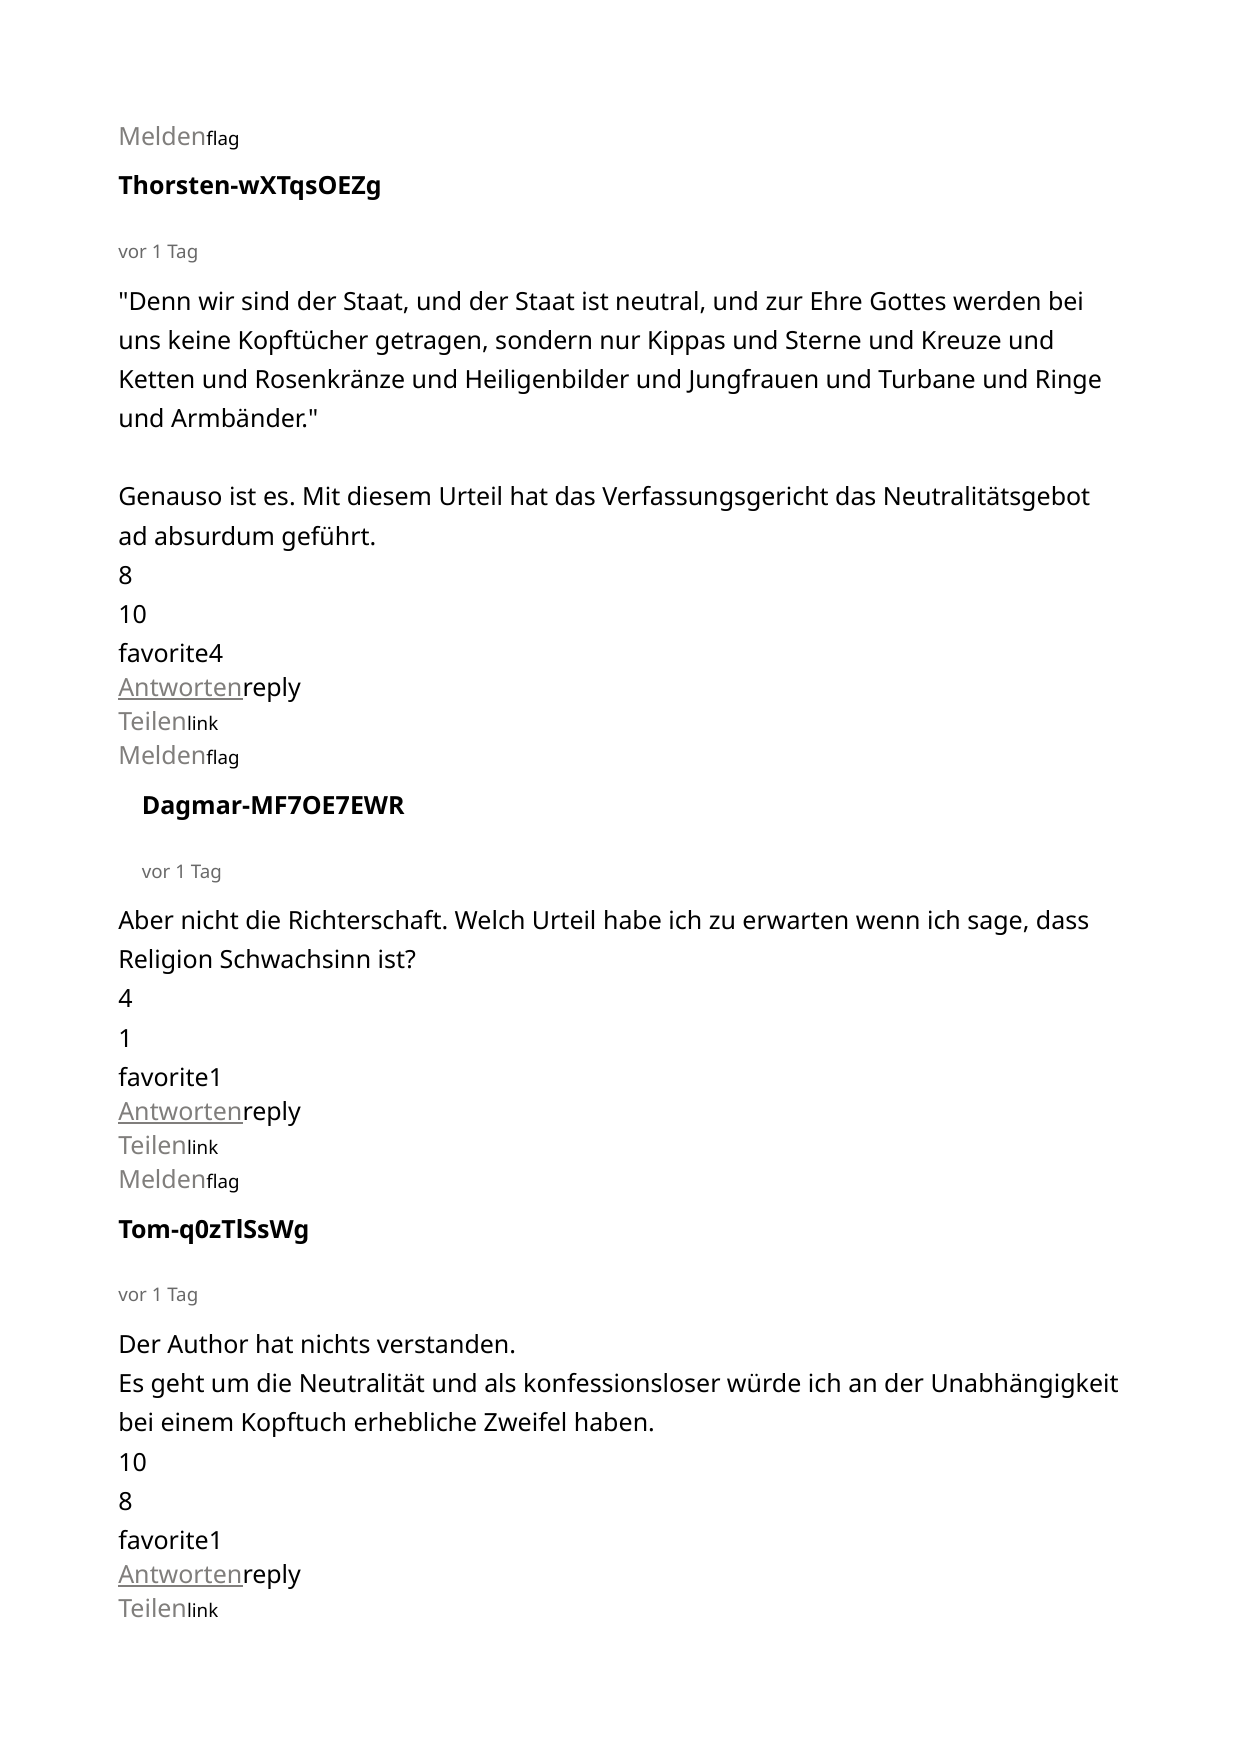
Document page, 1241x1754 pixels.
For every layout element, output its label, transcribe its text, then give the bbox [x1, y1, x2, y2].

text Antwortenreply [118, 670, 1122, 704]
text Teilenlink [118, 1591, 1122, 1625]
text Dagmar-MF7OE7EWR [142, 787, 1114, 822]
text Meldenflag [118, 118, 1122, 152]
text favorite1 [118, 1522, 1122, 1557]
text favorite4 [118, 636, 1122, 670]
text Antwortenreply [118, 1557, 1122, 1591]
text favorite1 [118, 1059, 1122, 1093]
text Teilenlink [118, 1128, 1122, 1162]
text Thorsten-wXTqsOEZg [118, 168, 1114, 202]
text 10 [118, 596, 1122, 631]
text Antwortenreply [118, 1093, 1122, 1128]
text Der Author hat nichts verstanden. Es geht um die Neutralität und als konfessionsloser würde ich an der Unabhängigkeit bei einem Kopftuch erhebliche Zweifel haben. [118, 1327, 1122, 1439]
text Meldenflag [118, 738, 1122, 772]
text Teilenlink [118, 704, 1122, 738]
text vor 1 Tag [118, 238, 1117, 264]
text vor 1 Tag [142, 858, 1117, 883]
text 4 [118, 981, 1122, 1015]
text "Denn wir sind der Staat, und der Staat ist neutral, und zur Ehre Gottes werden bei uns keine Kopftücher getragen, sondern nur Kippas und Sterne und Kreuze und Ketten und Rosenkränze und Heiligenbilder und Jungfrauen und Turbane und Ringe und Armbänder." Genauso ist es. Mit diesem Urteil hat das Verfassungsgericht das Neutralitätsgebot ad absurdum geführt. [118, 283, 1122, 552]
text Aber nicht die Richterschaft. Welch Urteil habe ich zu erwarten wenn ich sage, dass Religion Schwachsinn ist? [118, 903, 1122, 976]
text 8 [118, 557, 1122, 591]
text Meldenflag [118, 1162, 1122, 1196]
text 8 [118, 1483, 1122, 1517]
text 1 [118, 1020, 1122, 1054]
text Tom-q0zTlSsWg [118, 1211, 1114, 1245]
text vor 1 Tag [118, 1282, 1117, 1307]
text 10 [118, 1444, 1122, 1478]
